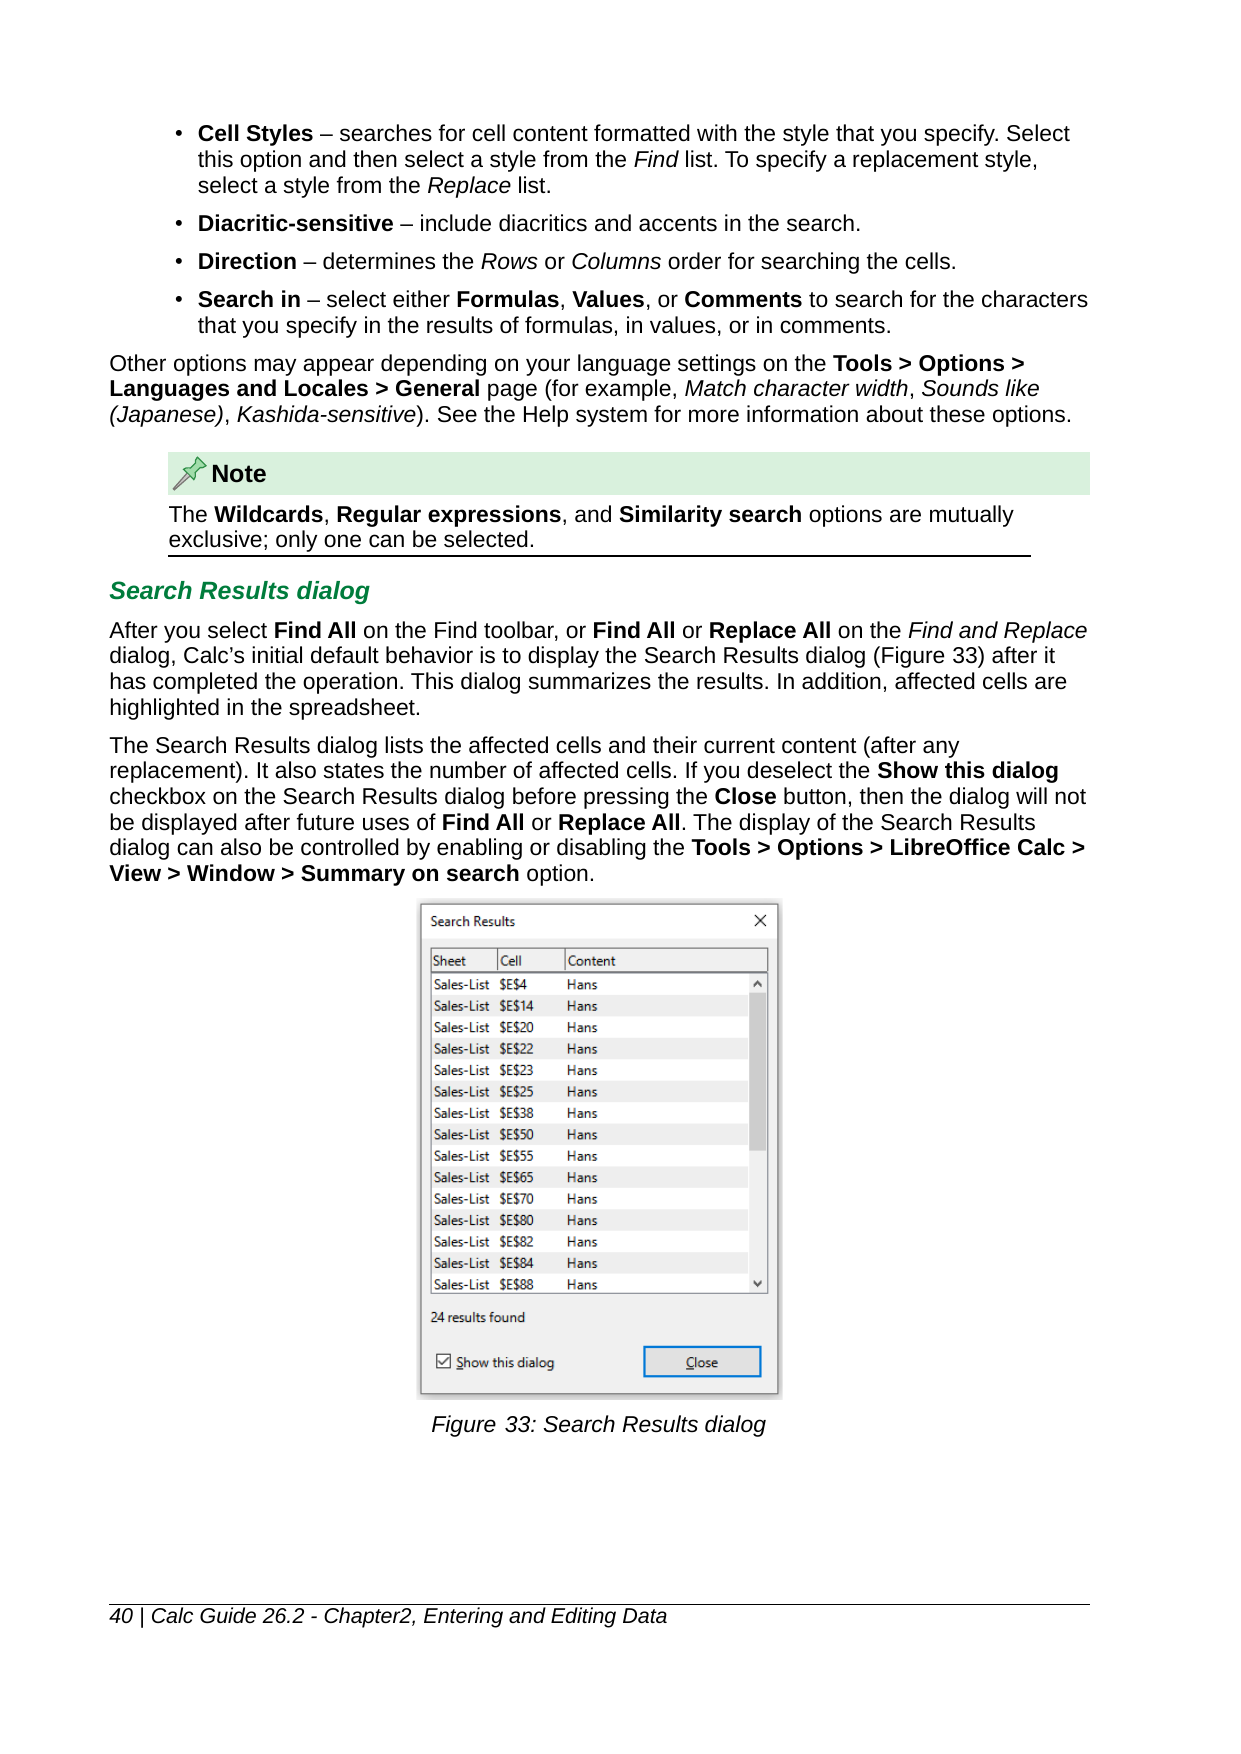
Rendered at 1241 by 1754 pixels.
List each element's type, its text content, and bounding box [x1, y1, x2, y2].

list Diacritic-sensitive – include diacritics and accents in the search. [183, 210, 1090, 236]
list Direction – determines the Rows or Columns order for searching the cells. [183, 248, 1090, 274]
list Search in – select either Formulas, Values, or Comments to search for the characters that you specify in the results of formulas, in values, or in comments. [183, 287, 1090, 338]
text Other options may appear depending on your language settings on the Tools > Options > Languages and Locales > General page (for example, Match character width, Sounds like (Japanese), Kashida-sensitive). See the Help system for more information about these options. [109, 350, 1090, 427]
subtitle Search Results dialog [109, 577, 1090, 605]
subtitle Note [168, 452, 1090, 495]
list Cell Styles – searches for cell content formatted with the style that you specify. Select this option and then select a style from the Find list. To specify a replacement style, select a style from the Replace list. [183, 121, 1090, 198]
text The Search Results dialog lists the affected cells and their current content (after any replacement). It also states the number of affected cells. If you deselect the Show this dialog checkbox on the Search Results dialog before pressing the Close button, then the dialog will not be displayed after future uses of Find All or Replace All. The display of the Search Results dialog can also be controlled by enabling or disabling the Tools > Options > LibreOffice Calc > View > Window > Summary on search option. [109, 732, 1090, 886]
text After you select Find All on the Find toolbar, or Find All or Replace All on the Find and Replace dialog, Calc’s initial default behavior is to display the Search Results dialog (Figure 33) after it has completed the operation. This dialog summarizes the results. In addition, affected cells are highlighted in the spreadsheet. [109, 617, 1090, 720]
text Figure 33: Search Results dialog [416, 1412, 783, 1437]
text The Wildcards, Regular expressions, and Similarity search options are mutually exclusive; only one can be selected. [168, 501, 1031, 555]
picture [416, 898, 783, 1400]
